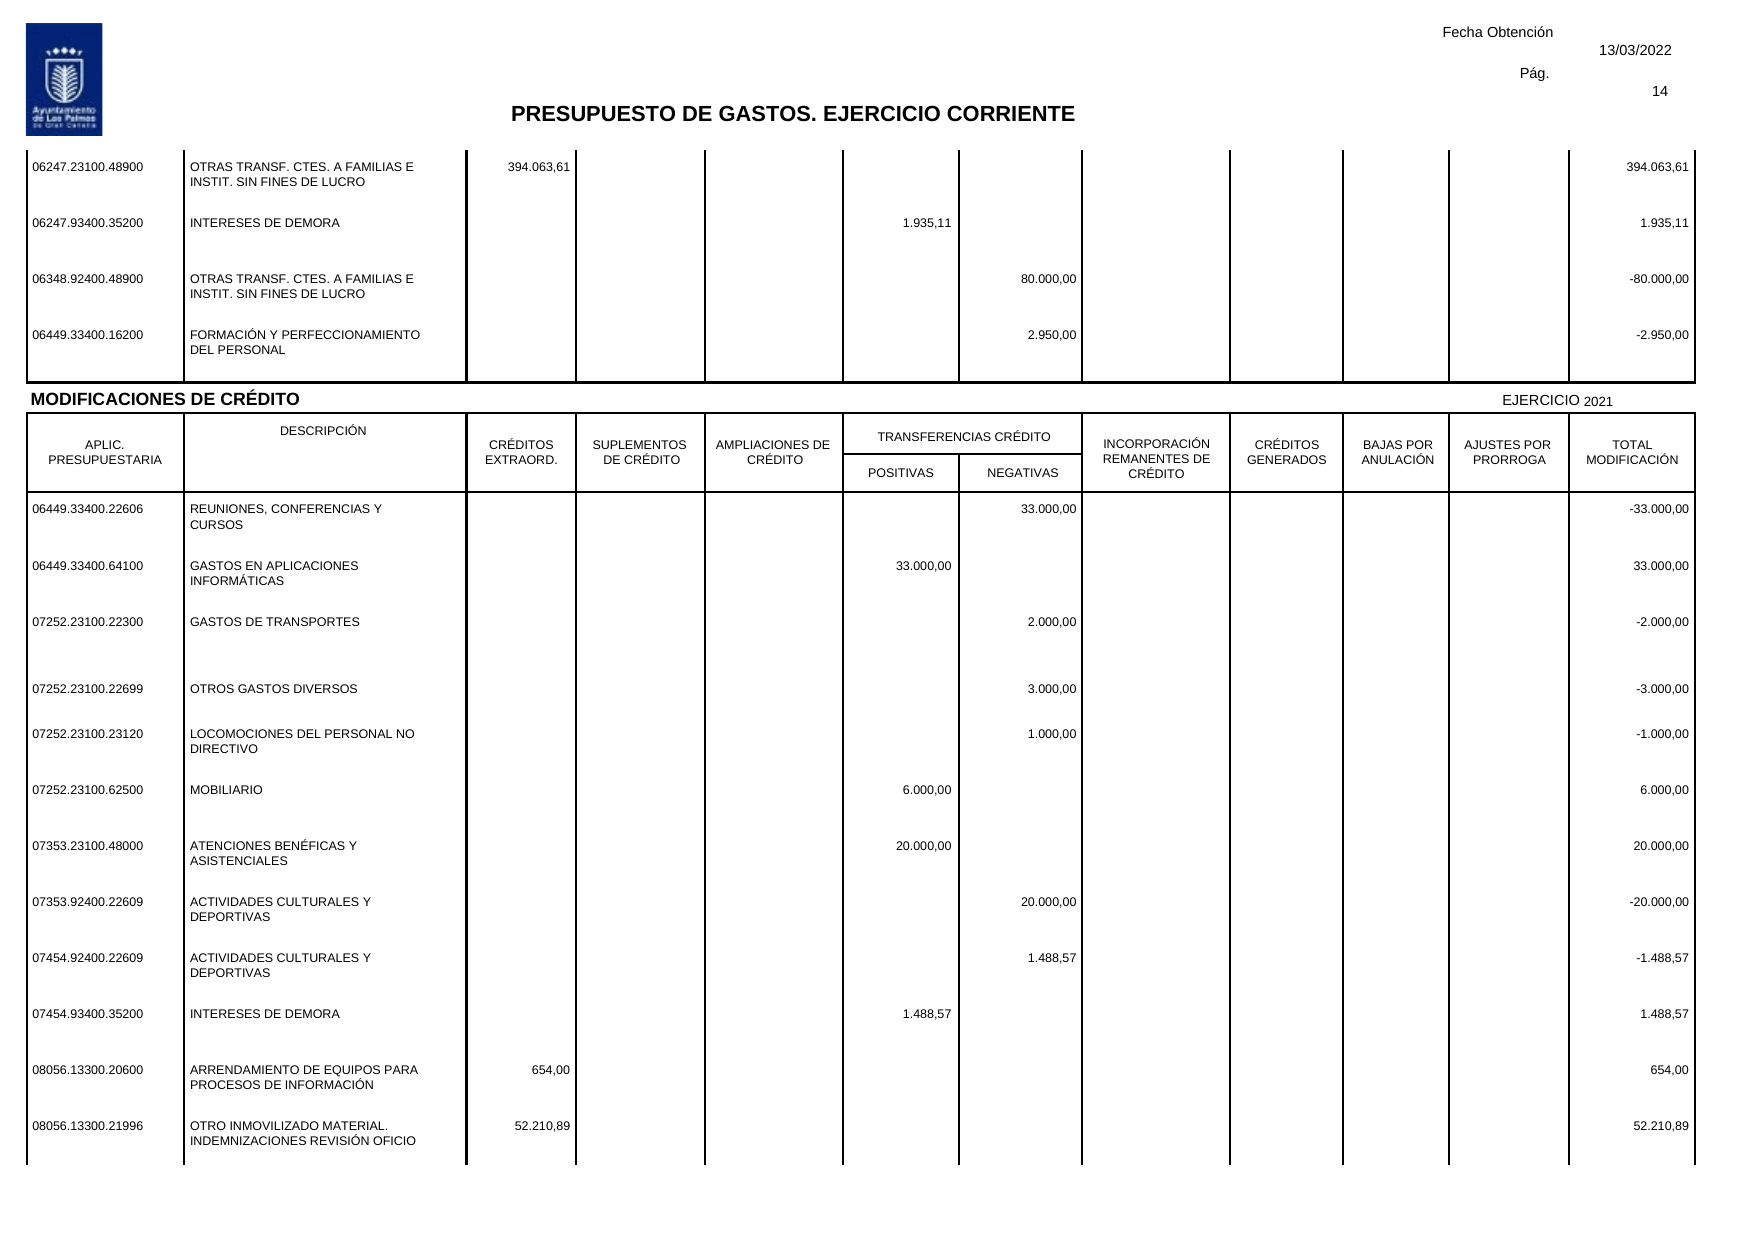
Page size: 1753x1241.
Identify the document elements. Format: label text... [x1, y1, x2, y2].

table_cell 6.000,00 [1570, 773, 1694, 829]
table_cell 2.950,00 [960, 318, 1081, 381]
table_cell [577, 206, 704, 262]
table_cell [1083, 717, 1229, 773]
table_cell [960, 206, 1081, 262]
table_cell 3.000,00 [960, 661, 1081, 717]
table_cell [468, 997, 575, 1053]
table_cell OTRAS TRANSF. CTES. A FAMILIAS E INSTIT. SIN FINES DE LUCRO [185, 150, 465, 206]
table_cell [468, 941, 575, 997]
table_cell [960, 549, 1081, 605]
table_cell [1083, 1109, 1229, 1165]
table_cell [1231, 150, 1342, 206]
table_header BAJAS POR ANULACIÓN [1344, 414, 1448, 491]
table_cell [844, 150, 958, 206]
table_cell 6.000,00 [844, 773, 958, 829]
table_cell [577, 885, 704, 941]
table_cell [577, 661, 704, 717]
table_cell [1083, 549, 1229, 605]
table_cell -3.000,00 [1570, 661, 1694, 717]
table_header INCORPORACIÓN REMANENTES DE CRÉDITO [1083, 414, 1229, 491]
table_cell [468, 773, 575, 829]
table_cell [1231, 1109, 1342, 1165]
table_cell [706, 150, 842, 206]
table_cell [577, 605, 704, 661]
table_cell [1450, 206, 1568, 262]
table_cell [577, 997, 704, 1053]
table_cell [468, 206, 575, 262]
table_cell 20.000,00 [1570, 829, 1694, 885]
table_cell 33.000,00 [844, 549, 958, 605]
table_cell 1.488,57 [1570, 997, 1694, 1053]
table_cell 80.000,00 [960, 262, 1081, 318]
table_header CRÉDITOS GENERADOS [1231, 414, 1342, 491]
table_cell [1344, 262, 1448, 318]
table_cell FORMACIÓN Y PERFECCIONAMIENTO DEL PERSONAL [185, 318, 465, 381]
table_cell [706, 885, 842, 941]
table_cell ACTIVIDADES CULTURALES Y DEPORTIVAS [185, 885, 465, 941]
table_cell [1450, 661, 1568, 717]
table_cell 06449.33400.64100 [28, 549, 183, 605]
table_cell [844, 1053, 958, 1109]
table_cell OTROS GASTOS DIVERSOS [185, 661, 465, 717]
table_cell ATENCIONES BENÉFICAS Y ASISTENCIALES [185, 829, 465, 885]
table_cell [577, 262, 704, 318]
table_cell [706, 493, 842, 549]
picture [25, 23, 103, 136]
table_cell -33.000,00 [1570, 493, 1694, 549]
table_cell [1344, 941, 1448, 997]
table_cell [706, 829, 842, 885]
table_cell -2.000,00 [1570, 605, 1694, 661]
table_cell [706, 206, 842, 262]
table_cell [844, 661, 958, 717]
table_cell [706, 318, 842, 381]
table_cell [844, 1109, 958, 1165]
table_cell [1450, 717, 1568, 773]
table_cell [577, 1109, 704, 1165]
table_cell [1344, 150, 1448, 206]
table_header AJUSTES POR PRORROGA [1450, 414, 1568, 491]
table_cell [1231, 717, 1342, 773]
table_cell [468, 549, 575, 605]
table_cell [1231, 493, 1342, 549]
table_cell [1450, 773, 1568, 829]
table_cell [1083, 318, 1229, 381]
table_cell [1083, 997, 1229, 1053]
table_cell [844, 493, 958, 549]
table_cell 07252.23100.22300 [28, 605, 183, 661]
table_cell [706, 941, 842, 997]
table_header SUPLEMENTOS DE CRÉDITO [577, 414, 704, 491]
table_cell [706, 1053, 842, 1109]
table_cell [1344, 773, 1448, 829]
table_cell 20.000,00 [960, 885, 1081, 941]
table_cell 1.935,11 [1570, 206, 1694, 262]
table_cell [577, 773, 704, 829]
table_cell MOBILIARIO [185, 773, 465, 829]
table_cell [577, 829, 704, 885]
table_cell 06247.93400.35200 [28, 206, 183, 262]
table_cell INTERESES DE DEMORA [185, 206, 465, 262]
table_cell 07252.23100.62500 [28, 773, 183, 829]
table_cell 07252.23100.23120 [28, 717, 183, 773]
table_cell [960, 150, 1081, 206]
table_cell 20.000,00 [844, 829, 958, 885]
table_cell [706, 549, 842, 605]
table_cell 2.000,00 [960, 605, 1081, 661]
table_cell [1450, 997, 1568, 1053]
table_cell -1.488,57 [1570, 941, 1694, 997]
table_header DESCRIPCIÓN [185, 414, 465, 491]
table_cell INTERESES DE DEMORA [185, 997, 465, 1053]
table_header TRANSFERENCIAS CRÉDITO [844, 414, 1081, 453]
table_cell [1083, 1053, 1229, 1109]
table_cell [706, 717, 842, 773]
table_cell 07353.23100.48000 [28, 829, 183, 885]
table_cell [960, 1109, 1081, 1165]
table_cell 06449.33400.16200 [28, 318, 183, 381]
table_cell 08056.13300.21996 [28, 1109, 183, 1165]
table_cell [706, 773, 842, 829]
table_cell [706, 1109, 842, 1165]
table_cell 654,00 [1570, 1053, 1694, 1109]
table_cell [1344, 1053, 1448, 1109]
table_cell NEGATIVAS [960, 455, 1081, 491]
table_cell [1344, 717, 1448, 773]
table_cell [1344, 661, 1448, 717]
text MODIFICACIONES DE CRÉDITO EJERCICIO 2021 [30, 384, 1613, 410]
table_cell [1231, 1053, 1342, 1109]
table_cell [706, 661, 842, 717]
table_cell -2.950,00 [1570, 318, 1694, 381]
table_cell ARRENDAMIENTO DE EQUIPOS PARA PROCESOS DE INFORMACIÓN [185, 1053, 465, 1109]
table_cell [1083, 885, 1229, 941]
table_cell ACTIVIDADES CULTURALES Y DEPORTIVAS [185, 941, 465, 997]
table_cell [1231, 262, 1342, 318]
table_cell [1231, 941, 1342, 997]
table_cell [844, 605, 958, 661]
table_cell [1450, 262, 1568, 318]
table_cell LOCOMOCIONES DEL PERSONAL NO DIRECTIVO [185, 717, 465, 773]
table_cell [1450, 549, 1568, 605]
table_cell [1231, 829, 1342, 885]
table_cell [960, 773, 1081, 829]
table_cell -20.000,00 [1570, 885, 1694, 941]
table_cell [1450, 829, 1568, 885]
table_cell 1.000,00 [960, 717, 1081, 773]
table_cell 08056.13300.20600 [28, 1053, 183, 1109]
table_cell [1231, 885, 1342, 941]
table_cell [1450, 605, 1568, 661]
table_cell [577, 717, 704, 773]
table_cell [468, 885, 575, 941]
table_cell [1083, 773, 1229, 829]
table_cell [468, 318, 575, 381]
table_cell [577, 150, 704, 206]
table_cell 52.210,89 [1570, 1109, 1694, 1165]
table_cell [468, 829, 575, 885]
table_cell [844, 717, 958, 773]
table_cell [1083, 829, 1229, 885]
table_cell [844, 941, 958, 997]
table_cell [1083, 605, 1229, 661]
table_cell 07353.92400.22609 [28, 885, 183, 941]
table_cell [1344, 829, 1448, 885]
table_cell [844, 885, 958, 941]
table_cell [577, 318, 704, 381]
table_header CRÉDITOS EXTRAORD. [468, 414, 575, 491]
table_cell [1344, 605, 1448, 661]
table_cell 07454.92400.22609 [28, 941, 183, 997]
table_cell [1231, 206, 1342, 262]
table_cell [706, 262, 842, 318]
table_cell [468, 262, 575, 318]
table_cell [1231, 661, 1342, 717]
table_cell [1344, 997, 1448, 1053]
table_cell 07252.23100.22699 [28, 661, 183, 717]
table_cell [960, 1053, 1081, 1109]
table_cell [1344, 206, 1448, 262]
table_cell [468, 605, 575, 661]
table_cell OTRAS TRANSF. CTES. A FAMILIAS E INSTIT. SIN FINES DE LUCRO [185, 262, 465, 318]
table_cell REUNIONES, CONFERENCIAS Y CURSOS [185, 493, 465, 549]
table_cell [468, 717, 575, 773]
table_cell [960, 997, 1081, 1053]
table_cell [1231, 318, 1342, 381]
table_cell 1.935,11 [844, 206, 958, 262]
table_header TOTAL MODIFICACIÓN [1570, 414, 1694, 491]
table_cell 394.063,61 [468, 150, 575, 206]
table_cell POSITIVAS [844, 455, 958, 491]
table_cell 1.488,57 [844, 997, 958, 1053]
table_cell [1231, 605, 1342, 661]
table_cell [960, 829, 1081, 885]
table_cell [1231, 997, 1342, 1053]
table_cell 654,00 [468, 1053, 575, 1109]
table_cell [1083, 493, 1229, 549]
table_cell 06348.92400.48900 [28, 262, 183, 318]
table_cell [577, 1053, 704, 1109]
table_cell [1083, 262, 1229, 318]
table_cell 06449.33400.22606 [28, 493, 183, 549]
table_cell -80.000,00 [1570, 262, 1694, 318]
table_cell [1231, 549, 1342, 605]
table_header AMPLIACIONES DE CRÉDITO [706, 414, 842, 491]
table_cell [1450, 885, 1568, 941]
table_cell 394.063,61 [1570, 150, 1694, 206]
table_cell [1083, 150, 1229, 206]
table_cell [1344, 493, 1448, 549]
table_cell [1344, 1109, 1448, 1165]
table_cell [1344, 318, 1448, 381]
table_cell [1450, 318, 1568, 381]
table_cell [1083, 661, 1229, 717]
table_cell [1450, 1053, 1568, 1109]
table_cell 33.000,00 [960, 493, 1081, 549]
table_cell 1.488,57 [960, 941, 1081, 997]
table_cell [1231, 773, 1342, 829]
table_cell OTRO INMOVILIZADO MATERIAL. INDEMNIZACIONES REVISIÓN OFICIO [185, 1109, 465, 1165]
table_cell [577, 941, 704, 997]
table_cell [1450, 1109, 1568, 1165]
table_cell GASTOS DE TRANSPORTES [185, 605, 465, 661]
table_cell [1344, 549, 1448, 605]
table_cell [577, 549, 704, 605]
table_cell [1344, 885, 1448, 941]
table_cell [1083, 206, 1229, 262]
table_cell 07454.93400.35200 [28, 997, 183, 1053]
table_cell [1450, 941, 1568, 997]
table_cell GASTOS EN APLICACIONES INFORMÁTICAS [185, 549, 465, 605]
table_cell -1.000,00 [1570, 717, 1694, 773]
table_cell [468, 661, 575, 717]
table_cell 33.000,00 [1570, 549, 1694, 605]
table_cell 06247.23100.48900 [28, 150, 183, 206]
table_cell [706, 605, 842, 661]
table_header APLIC. PRESUPUESTARIA [28, 414, 183, 491]
table_cell [468, 493, 575, 549]
table_cell [1083, 941, 1229, 997]
table_cell [844, 262, 958, 318]
table_cell 52.210,89 [468, 1109, 575, 1165]
table_cell [706, 997, 842, 1053]
table_cell [1450, 150, 1568, 206]
table_cell [577, 493, 704, 549]
table_cell [1450, 493, 1568, 549]
table_cell [844, 318, 958, 381]
